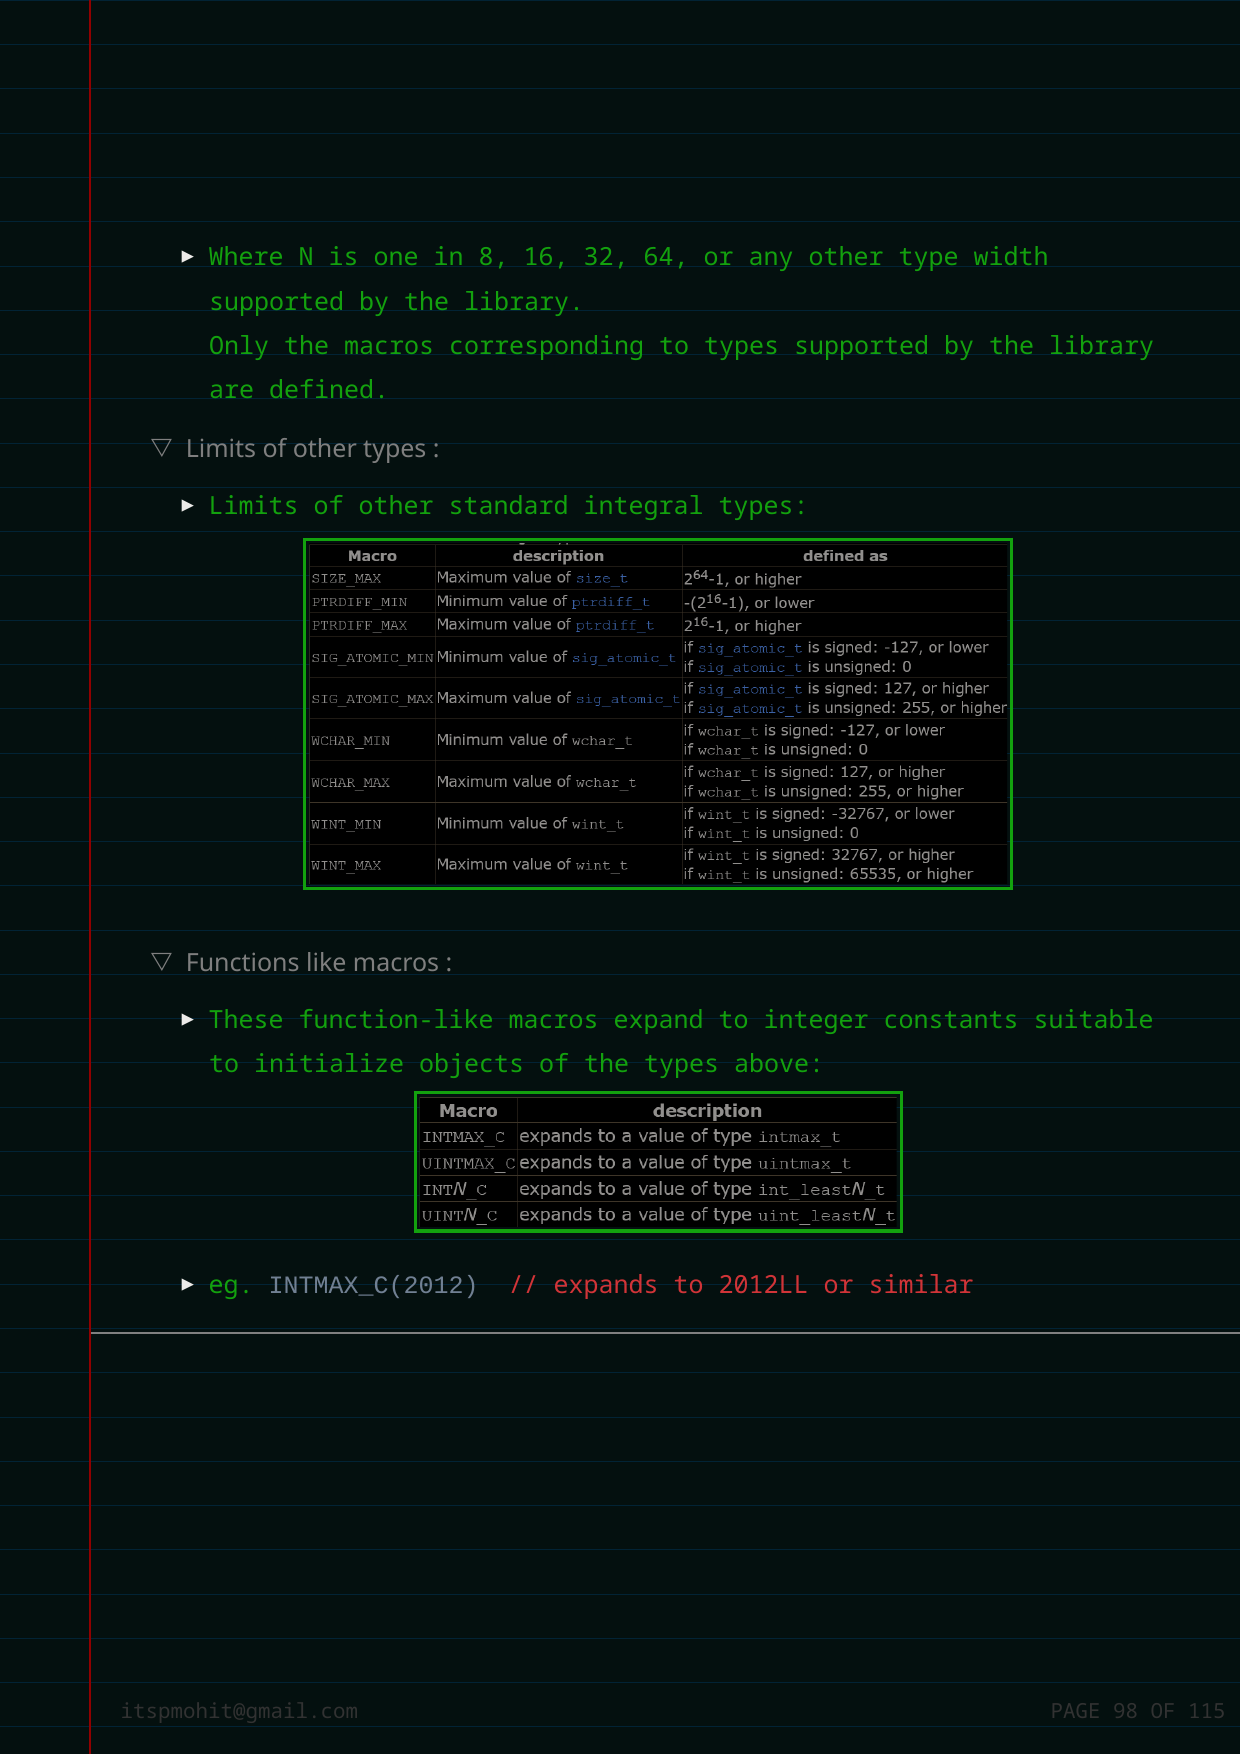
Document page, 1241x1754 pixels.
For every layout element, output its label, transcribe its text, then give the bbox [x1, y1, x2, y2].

list Where N is one in 8, 16, 32, 64, or any other type width supported by the library. Only the macros corresponding to types supported by the library are defined. [179, 230, 1196, 407]
list These function-like macros expand to integer constants suitable to initialize objects of the types above: [179, 993, 1196, 1258]
list eg. INTMAX_C(2012) // expands to 2012LL or similar [179, 1258, 1196, 1303]
picture [419, 1097, 897, 1227]
list [179, 97, 1196, 230]
subtitle Limits of other types : [150, 422, 1196, 466]
subtitle Functions like macros : [150, 936, 1196, 980]
picture [309, 543, 1008, 884]
list Limits of other standard integral types: [179, 479, 1196, 921]
